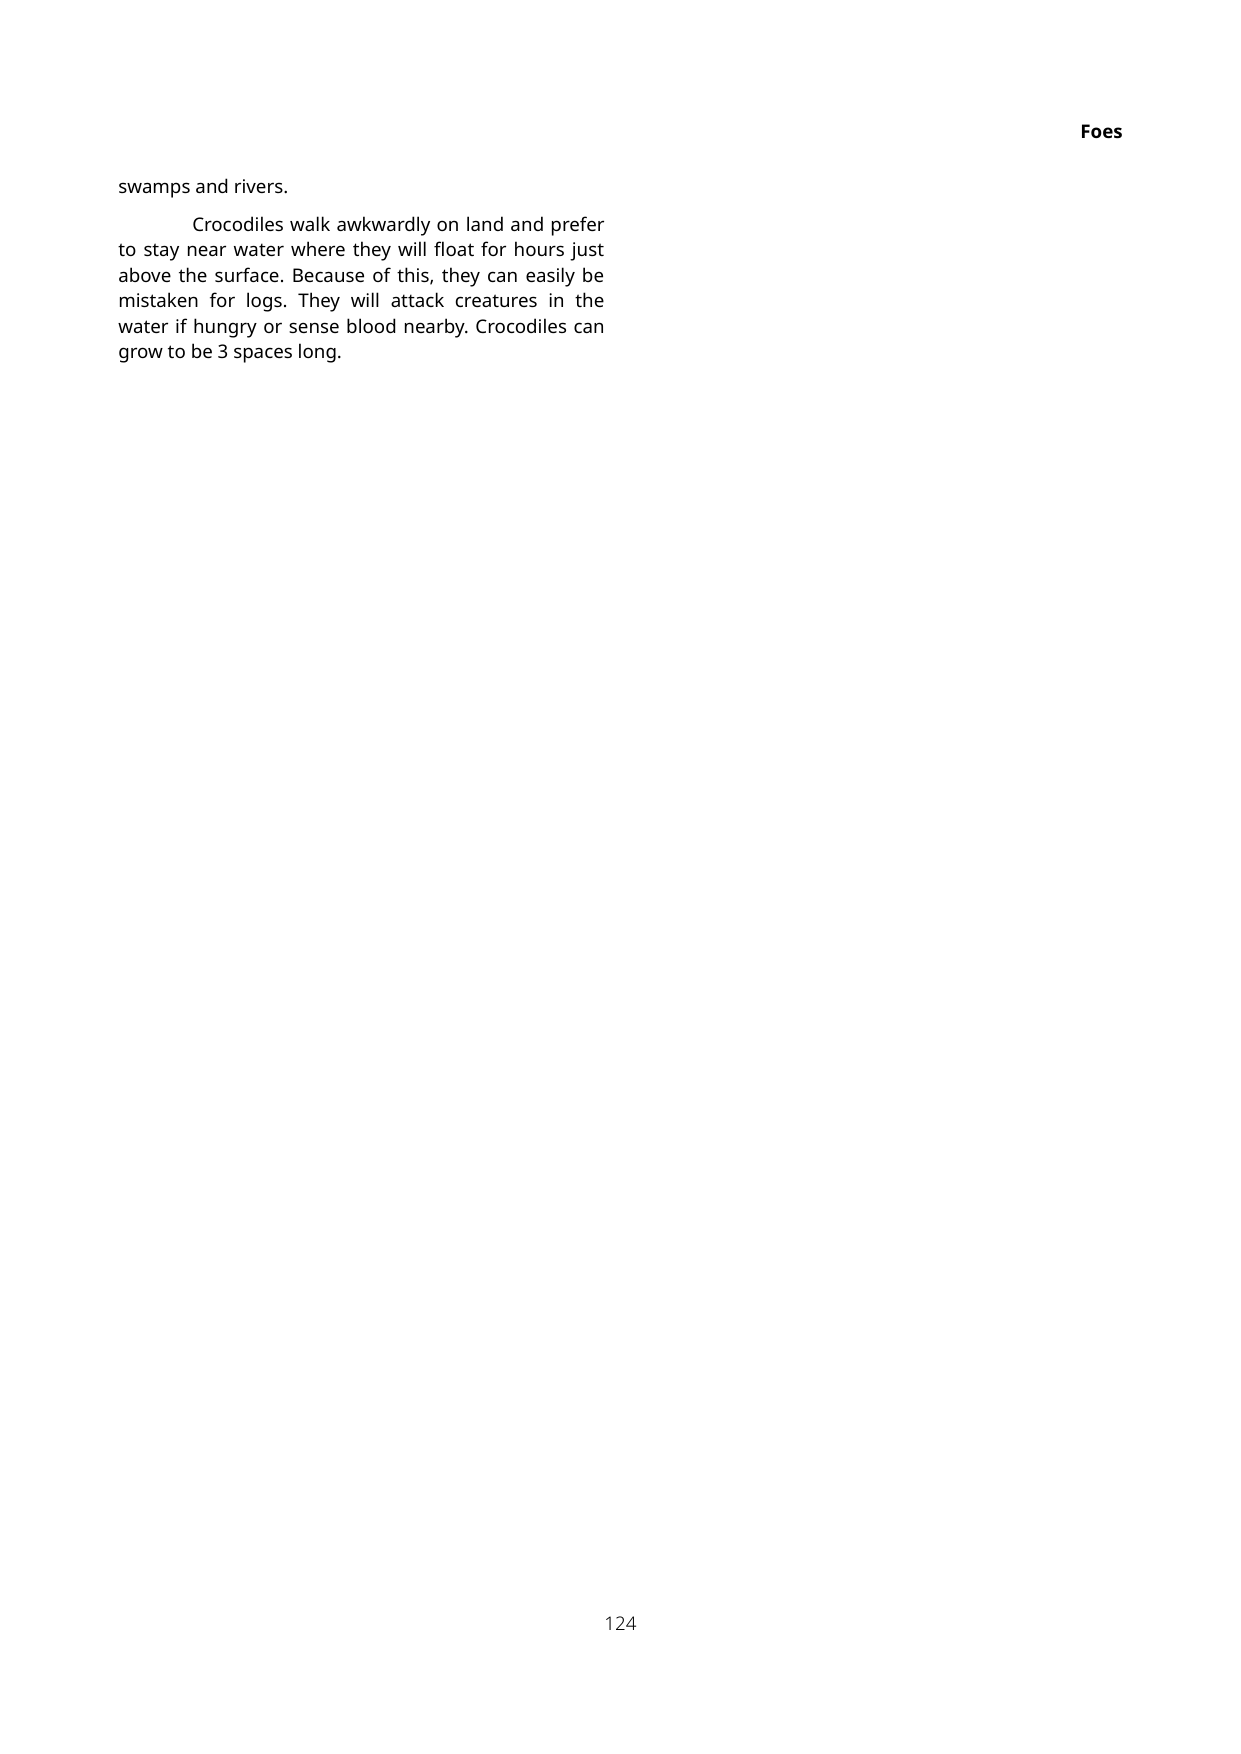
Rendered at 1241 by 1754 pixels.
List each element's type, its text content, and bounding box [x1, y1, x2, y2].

text swamps and rivers. [118, 173, 605, 199]
text Crocodiles walk awkwardly on land and prefer to stay near water where they will float for hours just above the surface. Because of this, they can easily be mistaken for logs. They will attack creatures in the water if hungry or sense blood nearby. Crocodiles can grow to be 3 spaces long. [118, 211, 605, 364]
